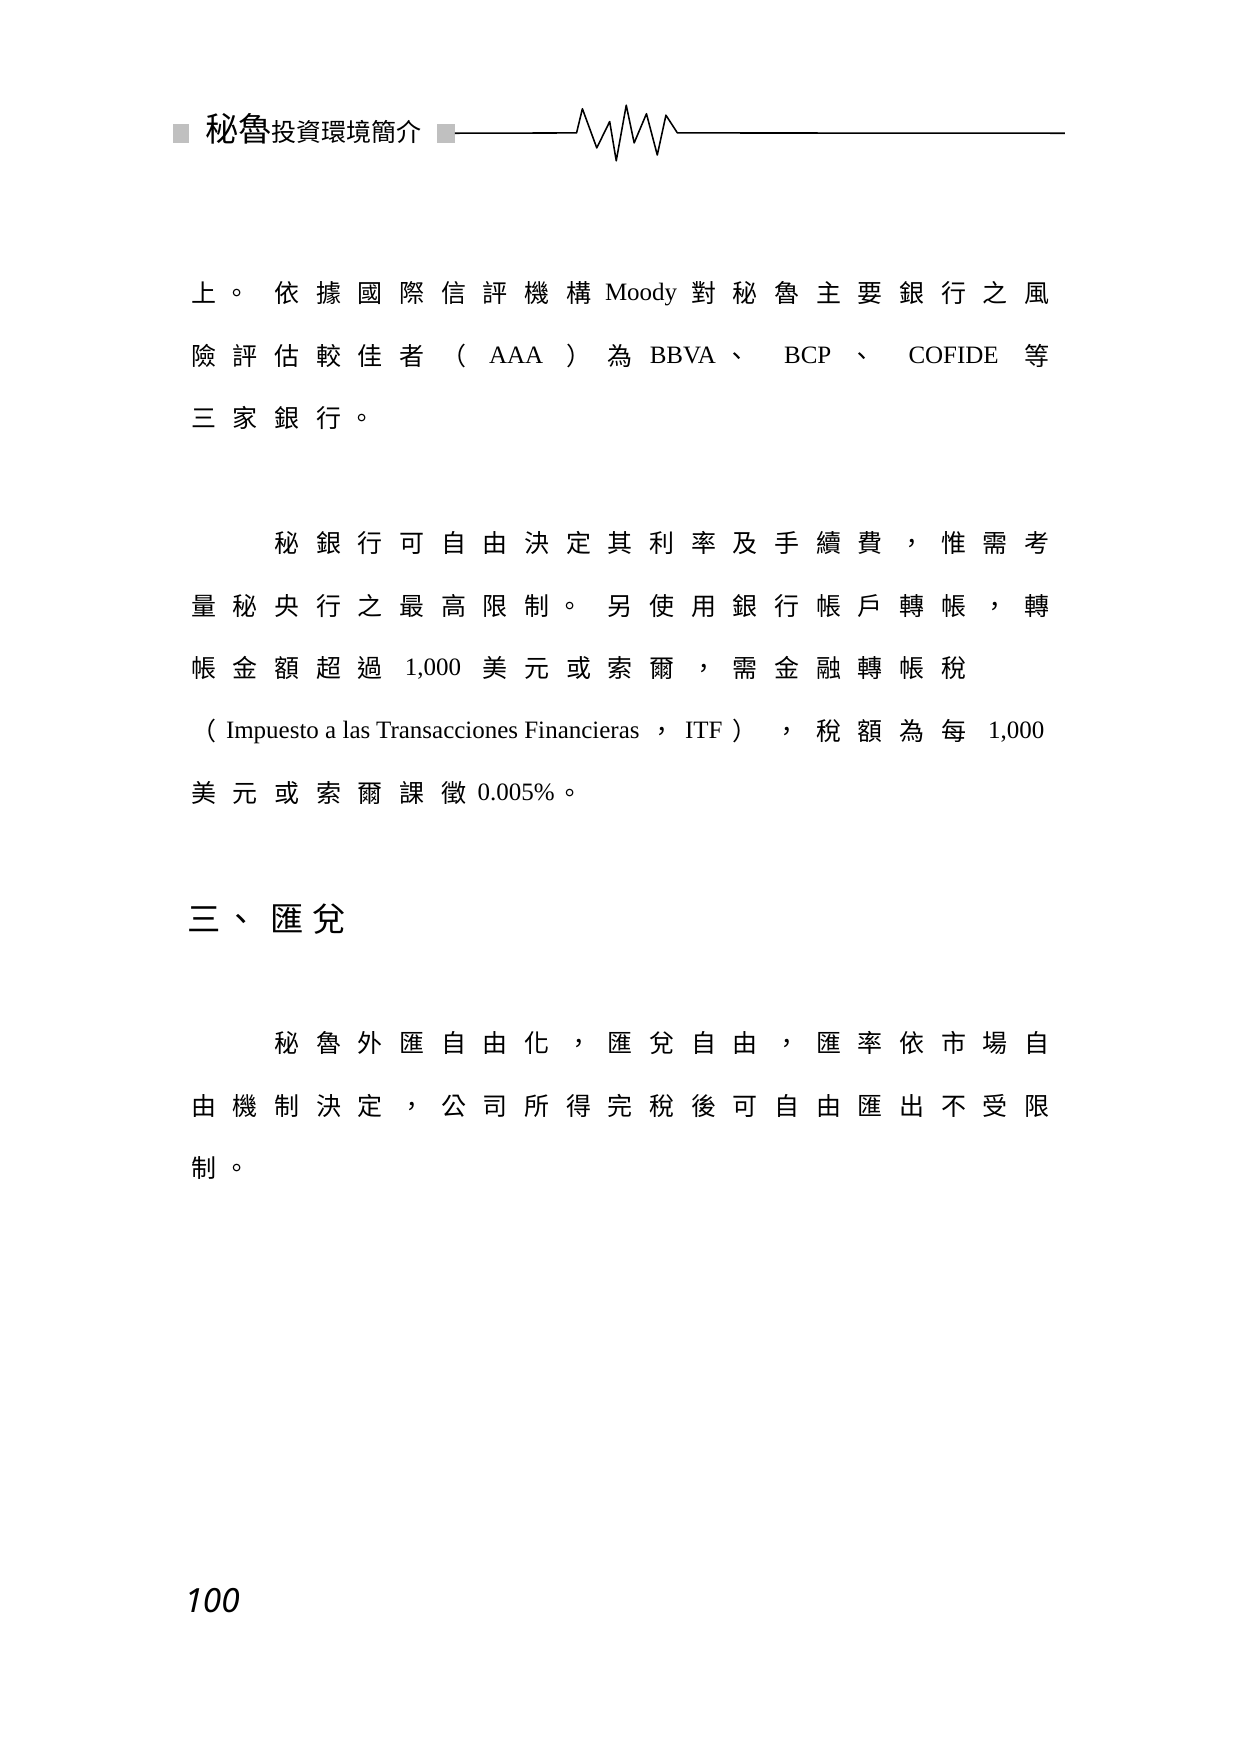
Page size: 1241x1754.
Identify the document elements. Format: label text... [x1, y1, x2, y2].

text 秘銀行可自由決定其利率及手續費，惟需考量秘央行之最高限制。另使用銀行帳戶轉帳，轉帳金額超過1,000美元或索爾，需金融轉帳稅（Impuesto a las Transacciones Financieras，ITF），稅額為每1,000美元或索爾課徵0.005%。 [183, 500, 1058, 813]
text 秘魯外匯自由化，匯兌自由，匯率依市場自由機制決定，公司所得完稅後可自由匯出不受限制。 [183, 1000, 1058, 1188]
text 上。依據國際信評機構Moody對秘魯主要銀行之風險評估較佳者（AAA）為BBVA、BCP、COFIDE等三家銀行。 [183, 250, 1058, 438]
text 三、匯兌 [183, 875, 1058, 938]
